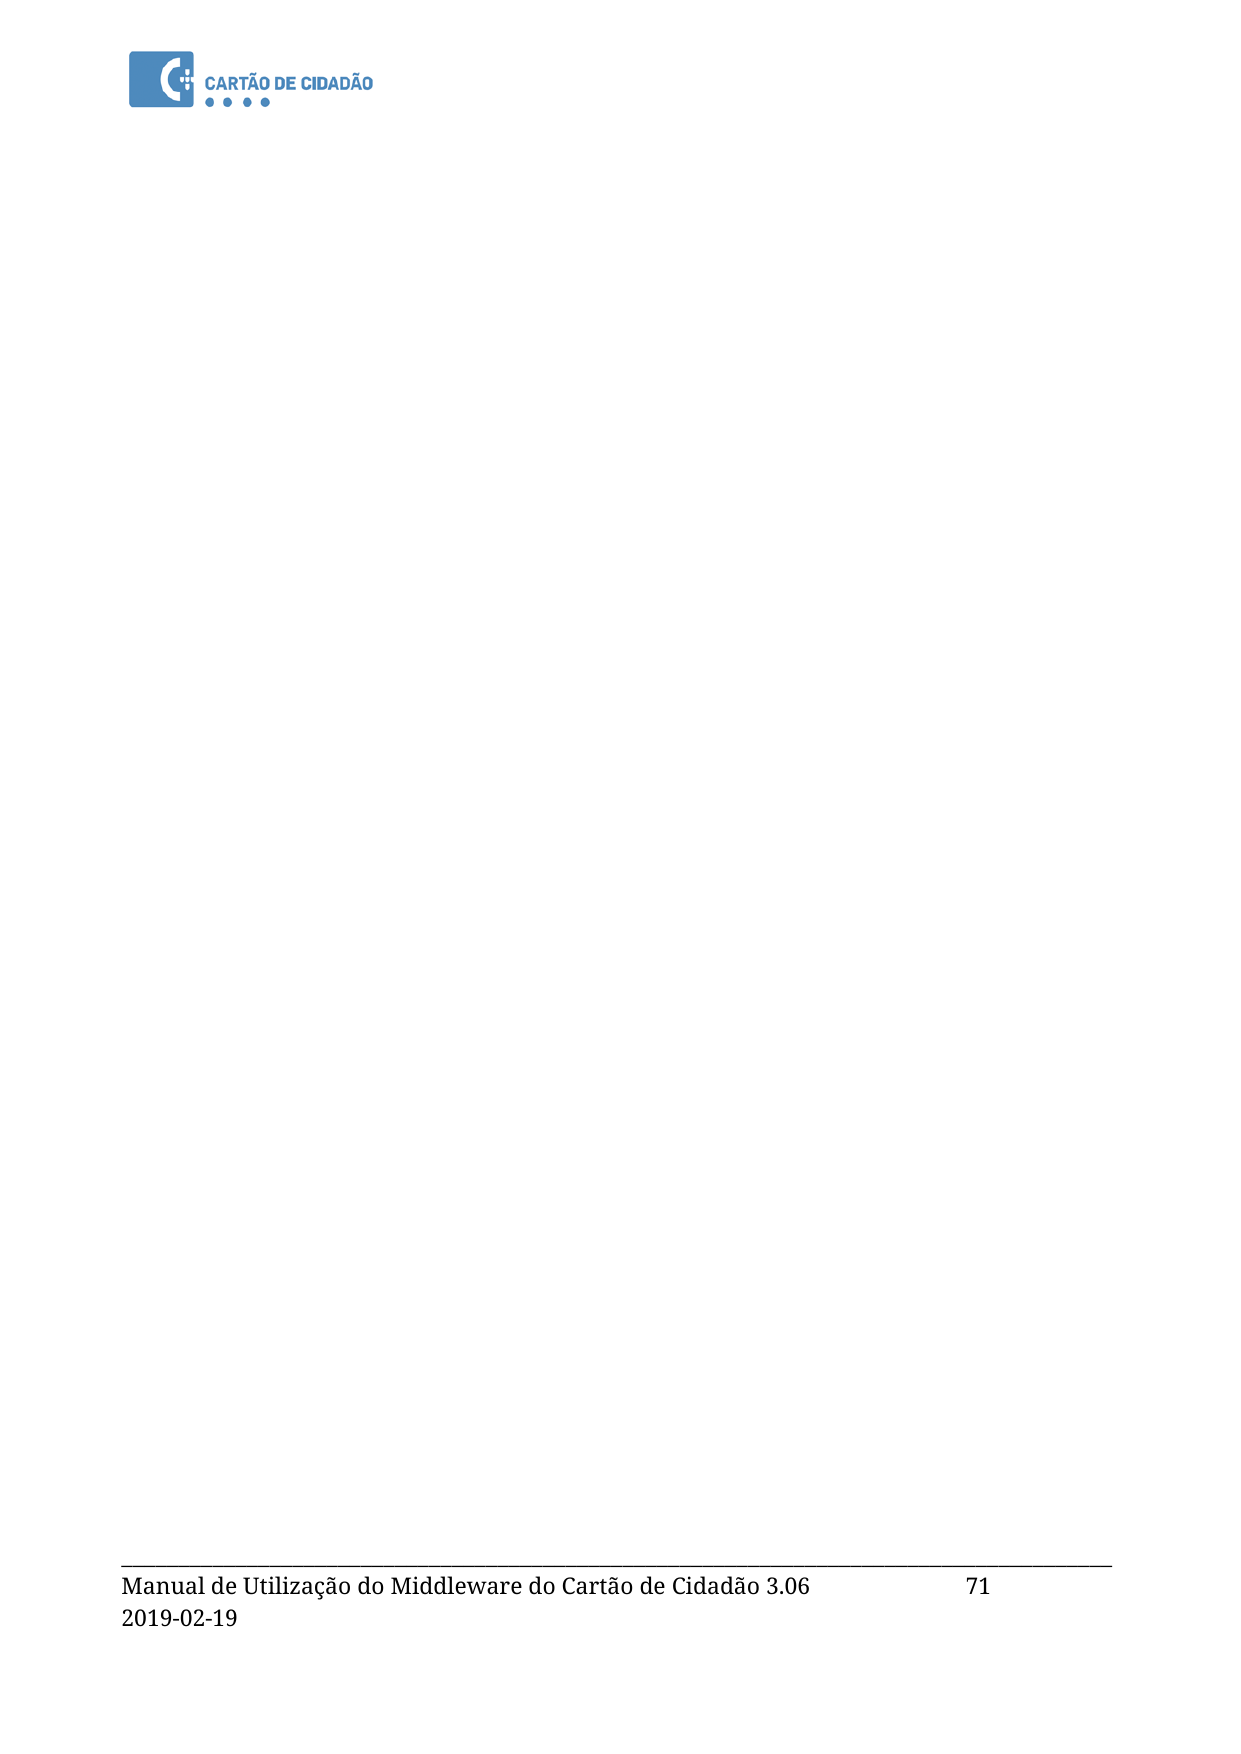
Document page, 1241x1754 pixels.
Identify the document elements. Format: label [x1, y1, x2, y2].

picture [127, 45, 420, 115]
